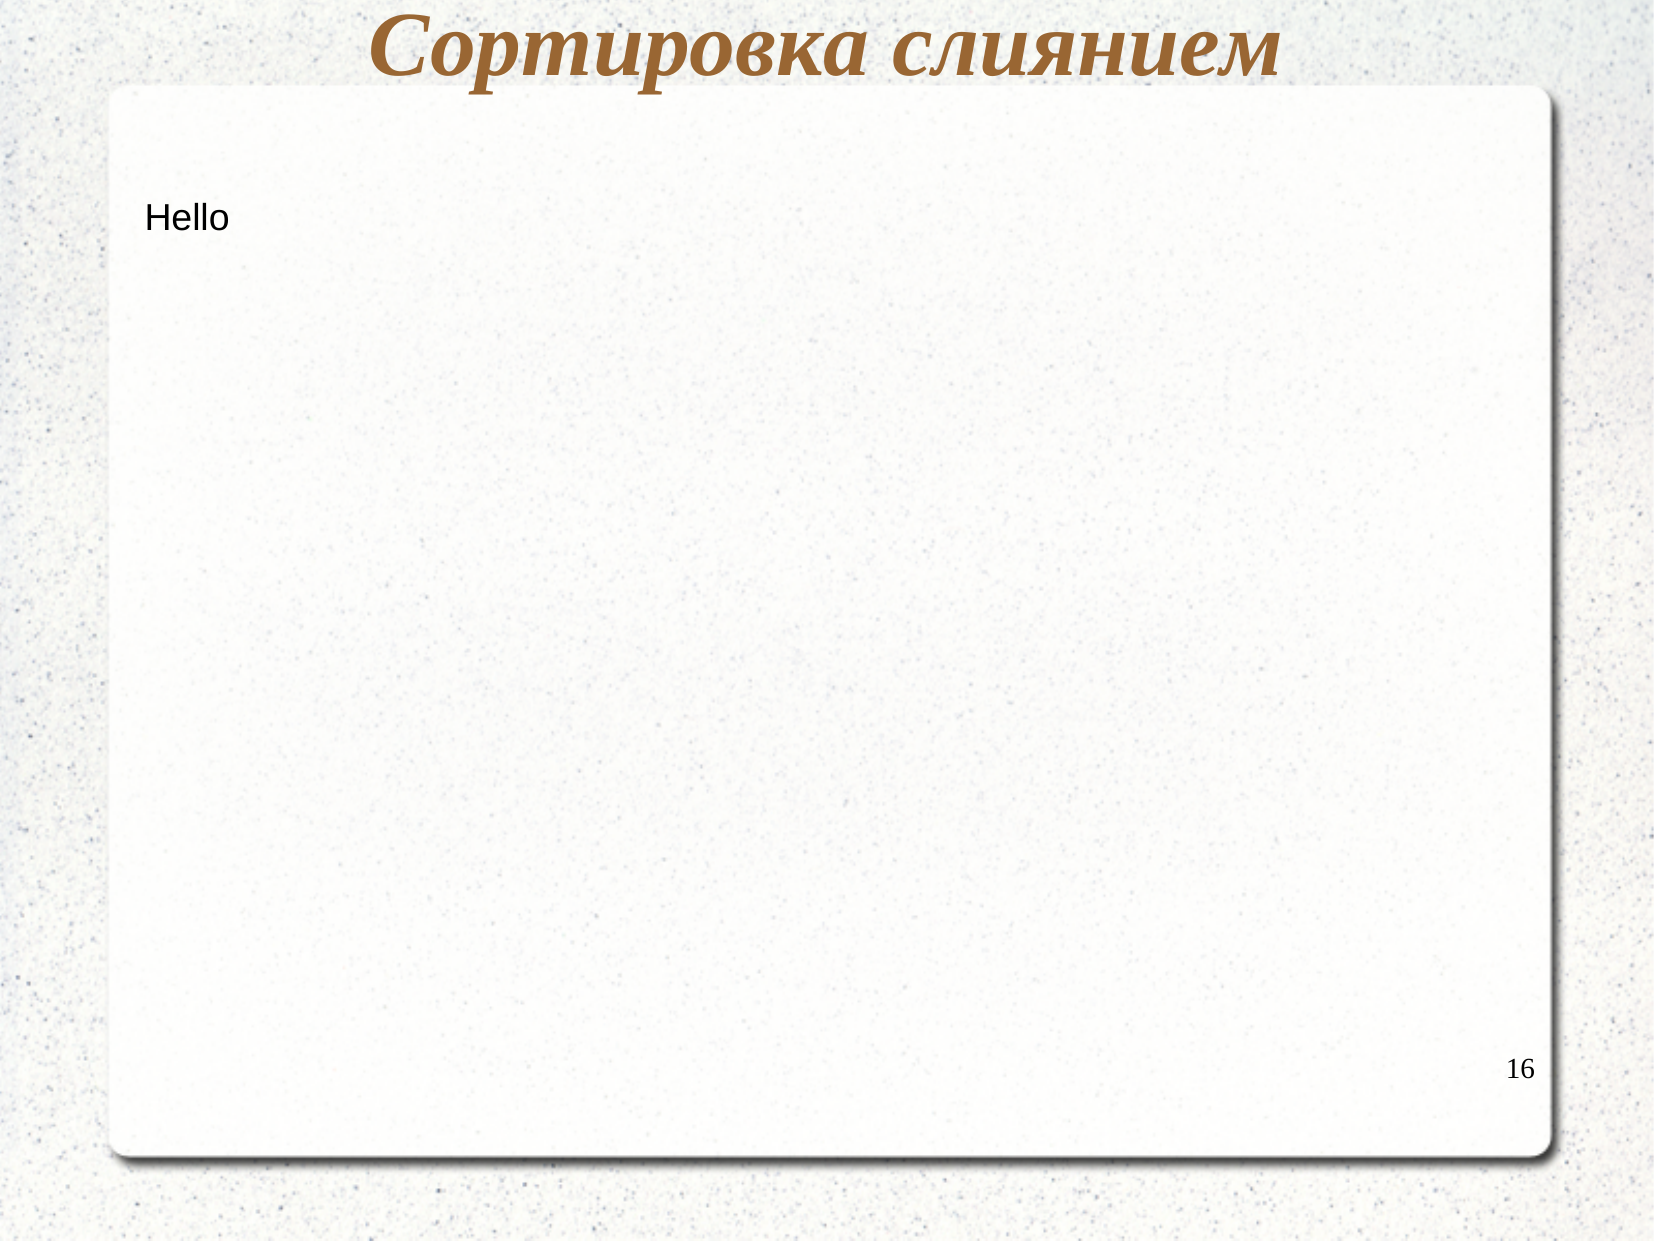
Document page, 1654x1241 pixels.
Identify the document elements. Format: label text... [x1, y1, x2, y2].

picture [0, 0, 1654, 1241]
title Сортировка слиянием [11, 0, 1642, 96]
text_box Hello [129, 188, 245, 246]
